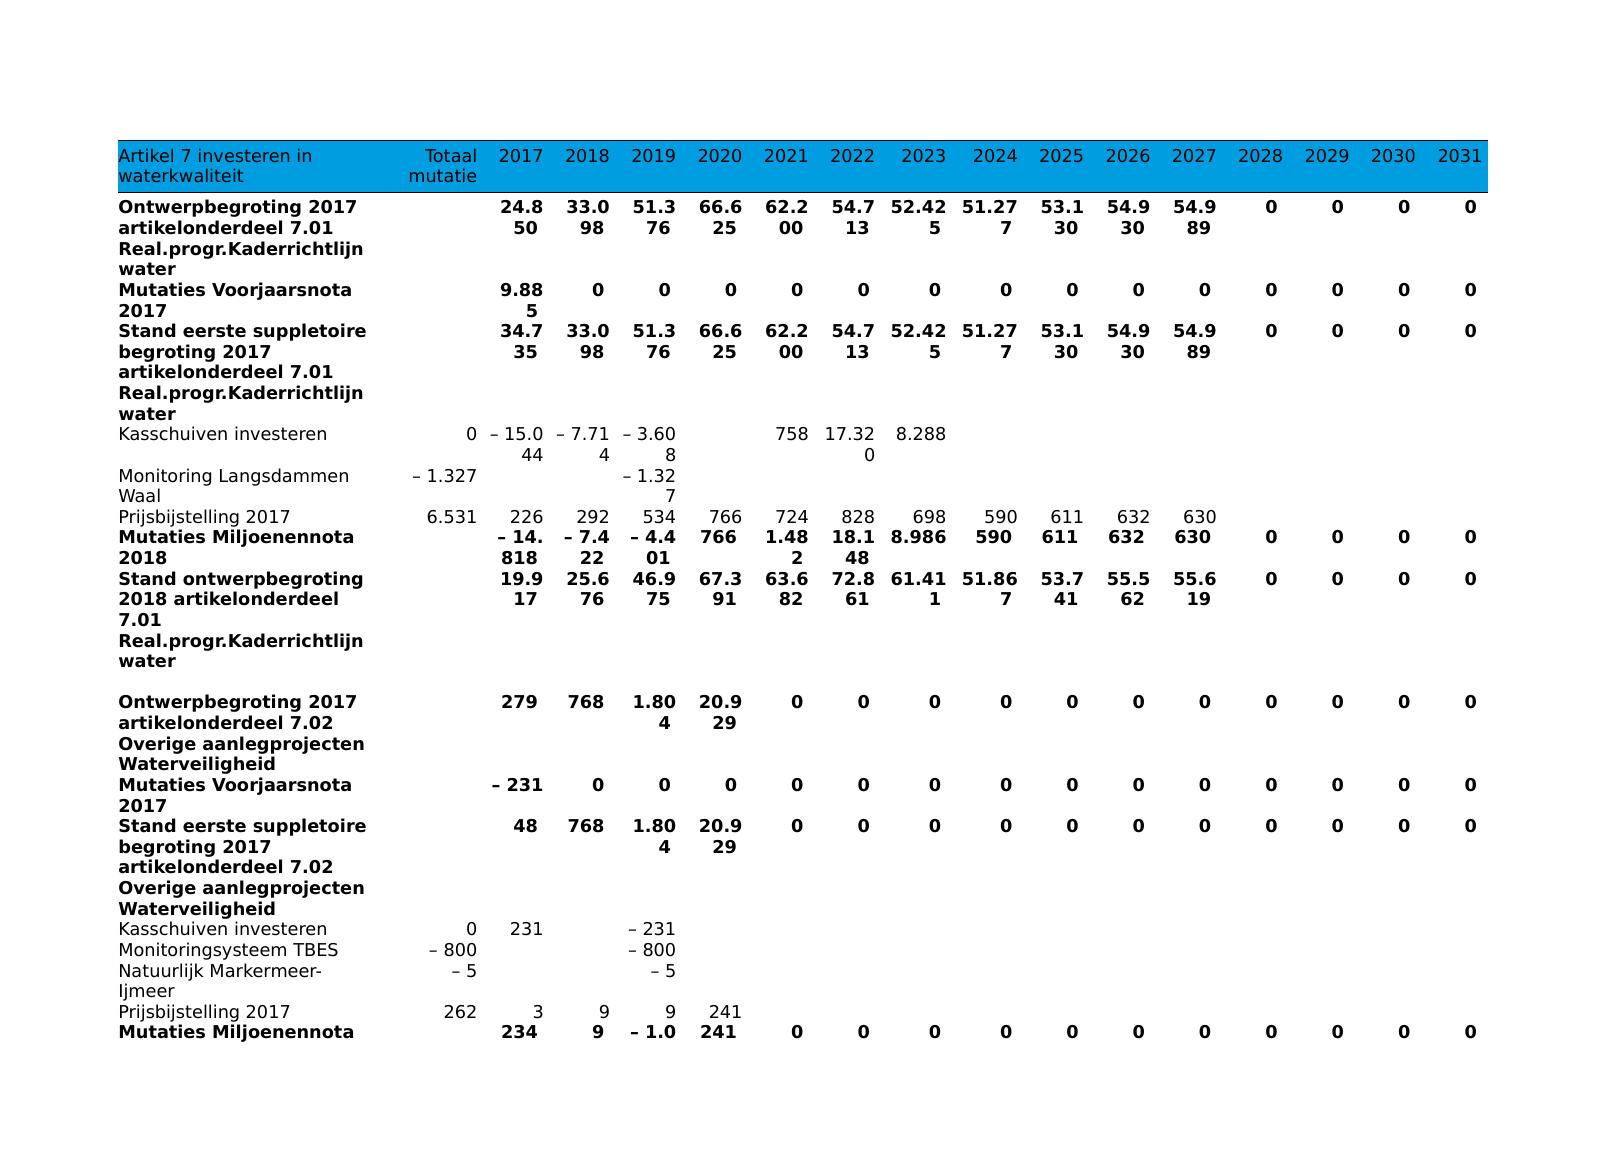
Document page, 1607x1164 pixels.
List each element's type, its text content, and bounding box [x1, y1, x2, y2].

table_header Artikel 7 investeren in waterkwaliteit [118, 141, 377, 192]
table_cell [549, 940, 616, 961]
table_cell 0 [616, 280, 682, 321]
table_cell 67.391 [682, 569, 748, 672]
table_cell 292 [549, 507, 616, 527]
table_cell 0 [748, 1023, 814, 1043]
table_cell [1355, 424, 1422, 466]
table_cell [952, 424, 1023, 466]
table_cell Stand ontwerpbegroting 2018 artikelonderdeel 7.01 Real.progr.Kaderrichtlijn water [118, 569, 377, 672]
table_cell [1289, 1002, 1355, 1022]
table_cell [1090, 1002, 1156, 1022]
table_cell [1156, 672, 1222, 692]
table_cell 19.917 [483, 569, 549, 672]
table_cell 0 [1156, 280, 1222, 321]
table_cell 3 [483, 1002, 549, 1022]
table_cell [952, 940, 1023, 961]
table_cell 18.148 [815, 528, 881, 569]
table_cell 51.376 [616, 193, 682, 280]
table_cell 0 [815, 816, 881, 919]
table_cell [1355, 961, 1422, 1002]
table_header 2027 [1156, 141, 1222, 192]
table_cell – 1.0 [616, 1023, 682, 1043]
table_cell [952, 919, 1023, 940]
table_cell [952, 466, 1023, 507]
table_cell [1289, 424, 1355, 466]
table_cell 33.098 [549, 193, 616, 280]
table_cell Prijsbijstelling 2017 [118, 1002, 377, 1022]
table_cell 279 [483, 693, 549, 775]
table_cell [1024, 940, 1090, 961]
table_cell 0 [1355, 1023, 1422, 1043]
table_cell [815, 1002, 881, 1022]
table_cell 766 [682, 528, 748, 569]
table_cell 54.930 [1090, 193, 1156, 280]
table_cell Mutaties Voorjaarsnota 2017 [118, 775, 377, 816]
table_cell 53.130 [1024, 193, 1090, 280]
table_cell 62.200 [748, 193, 814, 280]
table_cell 0 [1422, 693, 1488, 775]
table_cell 24.850 [483, 193, 549, 280]
table_cell – 7.714 [549, 424, 616, 466]
table_cell [483, 940, 549, 961]
table_cell 590 [952, 507, 1023, 527]
table_cell [682, 424, 748, 466]
table_cell Monitoring Langsdammen Waal [118, 466, 377, 507]
table_cell [1223, 507, 1289, 527]
table_cell 9.885 [483, 280, 549, 321]
table_cell 0 [377, 919, 483, 940]
table_cell – 800 [616, 940, 682, 961]
table_cell 0 [1289, 528, 1355, 569]
table_cell 20.929 [682, 816, 748, 919]
table_cell [377, 672, 483, 692]
table_cell Natuurlijk Markermeer-Ijmeer [118, 961, 377, 1002]
table_cell 611 [1024, 528, 1090, 569]
table_cell 0 [748, 816, 814, 919]
table_cell 234 [483, 1023, 549, 1043]
table_cell [118, 672, 377, 692]
table_cell 0 [952, 280, 1023, 321]
table_cell [1355, 1002, 1422, 1022]
table_cell [815, 672, 881, 692]
table_cell [1024, 424, 1090, 466]
table_cell 0 [1024, 693, 1090, 775]
table_cell 0 [1289, 1023, 1355, 1043]
table_cell 0 [1289, 280, 1355, 321]
table_cell [1355, 466, 1422, 507]
table_cell [1024, 919, 1090, 940]
table_cell – 1.327 [616, 466, 682, 507]
table_cell 828 [815, 507, 881, 527]
table_cell [748, 961, 814, 1002]
table_cell – 5 [377, 961, 483, 1002]
table_cell [682, 919, 748, 940]
table_cell 0 [1223, 280, 1289, 321]
table_cell 8.986 [881, 528, 952, 569]
table_cell 48 [483, 816, 549, 919]
table_cell [377, 528, 483, 569]
table_cell [549, 672, 616, 692]
table_cell [1355, 672, 1422, 692]
table_cell – 231 [616, 919, 682, 940]
table_cell 0 [1024, 775, 1090, 816]
table_cell 54.713 [815, 321, 881, 424]
table_cell – 5 [616, 961, 682, 1002]
table_cell Stand eerste suppletoire begroting 2017 artikelonderdeel 7.02 Overige aanlegprojecten Waterveiligheid [118, 816, 377, 919]
table_cell [1422, 1002, 1488, 1022]
table_cell 768 [549, 816, 616, 919]
table_header 2029 [1289, 141, 1355, 192]
table_cell [549, 466, 616, 507]
table_header Totaal mutatie [377, 141, 483, 192]
table_cell [1289, 466, 1355, 507]
table_cell 9 [616, 1002, 682, 1022]
table_cell 0 [1090, 1023, 1156, 1043]
table_cell [1090, 919, 1156, 940]
table_cell [1422, 466, 1488, 507]
table_cell 241 [682, 1023, 748, 1043]
table_cell 0 [377, 424, 483, 466]
table_header 2031 [1422, 141, 1488, 192]
table_cell 630 [1156, 507, 1222, 527]
table_cell 0 [1289, 775, 1355, 816]
table_cell [1289, 940, 1355, 961]
table_cell 46.975 [616, 569, 682, 672]
table_cell 0 [952, 1023, 1023, 1043]
table_cell Ontwerpbegroting 2017 artikelonderdeel 7.01 Real.progr.Kaderrichtlijn water [118, 193, 377, 280]
table_cell 51.376 [616, 321, 682, 424]
table_cell 51.277 [952, 321, 1023, 424]
table_cell [1223, 424, 1289, 466]
table_cell [881, 1002, 952, 1022]
table_cell [1289, 672, 1355, 692]
table_cell 52.425 [881, 193, 952, 280]
table_cell 0 [881, 1023, 952, 1043]
table_header 2028 [1223, 141, 1289, 192]
table_cell [377, 569, 483, 672]
table_cell [1024, 672, 1090, 692]
table_cell 0 [1024, 1023, 1090, 1043]
table_cell 630 [1156, 528, 1222, 569]
table_cell 0 [549, 775, 616, 816]
table_header 2017 [483, 141, 549, 192]
table_cell [748, 1002, 814, 1022]
table_cell 0 [1223, 193, 1289, 280]
table_cell 0 [1223, 693, 1289, 775]
table_cell [483, 466, 549, 507]
table_cell 55.619 [1156, 569, 1222, 672]
table_cell [881, 919, 952, 940]
table_cell 0 [1024, 280, 1090, 321]
table_cell 61.411 [881, 569, 952, 672]
table_cell [377, 280, 483, 321]
table_cell 0 [881, 280, 952, 321]
table_cell 1.804 [616, 693, 682, 775]
table_header 2021 [748, 141, 814, 192]
table_cell 0 [1156, 816, 1222, 919]
table_cell 54.930 [1090, 321, 1156, 424]
table_cell [815, 961, 881, 1002]
table_cell 0 [1355, 816, 1422, 919]
table_cell 0 [1090, 775, 1156, 816]
table_cell 0 [815, 1023, 881, 1043]
table_cell 33.098 [549, 321, 616, 424]
table_cell [682, 961, 748, 1002]
table_cell 34.735 [483, 321, 549, 424]
table_cell [1156, 961, 1222, 1002]
table_cell 63.682 [748, 569, 814, 672]
table_cell 632 [1090, 507, 1156, 527]
table_cell Monitoringsysteem TBES [118, 940, 377, 961]
table_cell [1422, 919, 1488, 940]
table_cell 758 [748, 424, 814, 466]
table_cell 0 [1355, 321, 1422, 424]
table_cell 52.425 [881, 321, 952, 424]
table_cell 0 [1223, 321, 1289, 424]
table_cell – 7.422 [549, 528, 616, 569]
table_cell 262 [377, 1002, 483, 1022]
table_cell 0 [748, 693, 814, 775]
table_cell 0 [881, 693, 952, 775]
table_cell 51.277 [952, 193, 1023, 280]
table_cell [815, 919, 881, 940]
table_cell 0 [1355, 569, 1422, 672]
table_cell 0 [1223, 816, 1289, 919]
table_cell 0 [748, 775, 814, 816]
table_cell 0 [1422, 280, 1488, 321]
table_cell [1223, 672, 1289, 692]
table_cell 0 [1156, 1023, 1222, 1043]
table_cell 0 [1289, 321, 1355, 424]
table_cell [881, 466, 952, 507]
table_cell 0 [1355, 693, 1422, 775]
table_cell – 800 [377, 940, 483, 961]
table_cell [549, 919, 616, 940]
table_cell [1156, 1002, 1222, 1022]
table_cell 0 [1422, 528, 1488, 569]
table_cell [748, 919, 814, 940]
table_cell 231 [483, 919, 549, 940]
table_cell Prijsbijstelling 2017 [118, 507, 377, 527]
table_cell 0 [1223, 775, 1289, 816]
table_cell [1090, 940, 1156, 961]
table_cell [682, 940, 748, 961]
table_cell [1355, 507, 1422, 527]
table_cell 0 [1422, 1023, 1488, 1043]
table_cell [1223, 940, 1289, 961]
table_cell 611 [1024, 507, 1090, 527]
table_cell [952, 672, 1023, 692]
table_cell [1156, 466, 1222, 507]
table_cell 0 [1289, 816, 1355, 919]
table_header 2030 [1355, 141, 1422, 192]
table_cell Mutaties Voorjaarsnota 2017 [118, 280, 377, 321]
table_cell [1422, 424, 1488, 466]
table_cell 0 [1422, 816, 1488, 919]
table_cell [1024, 466, 1090, 507]
table_cell – 1.327 [377, 466, 483, 507]
table_cell 55.562 [1090, 569, 1156, 672]
table_cell 1.804 [616, 816, 682, 919]
table_cell 0 [881, 816, 952, 919]
table_cell 0 [1289, 693, 1355, 775]
table_cell 0 [815, 280, 881, 321]
table_cell – 3.608 [616, 424, 682, 466]
table_cell 66.625 [682, 193, 748, 280]
table_cell [1223, 919, 1289, 940]
table_header 2020 [682, 141, 748, 192]
table_cell [1024, 961, 1090, 1002]
table_cell 0 [952, 693, 1023, 775]
table_cell [1156, 919, 1222, 940]
table_cell 0 [1024, 816, 1090, 919]
table_cell 0 [1223, 569, 1289, 672]
table_cell 0 [1355, 280, 1422, 321]
table_cell 54.713 [815, 193, 881, 280]
table_cell 0 [1355, 193, 1422, 280]
table_cell 0 [952, 775, 1023, 816]
table_cell 0 [1223, 528, 1289, 569]
table_cell 724 [748, 507, 814, 527]
table_cell [616, 672, 682, 692]
table_cell 0 [815, 775, 881, 816]
table_cell 1.482 [748, 528, 814, 569]
table_cell [952, 961, 1023, 1002]
table_cell [377, 693, 483, 775]
table_cell 8.288 [881, 424, 952, 466]
table_cell 0 [1289, 193, 1355, 280]
table_cell 53.741 [1024, 569, 1090, 672]
table_cell 534 [616, 507, 682, 527]
table_cell [1024, 1002, 1090, 1022]
table_cell 25.676 [549, 569, 616, 672]
table_cell 0 [1422, 569, 1488, 672]
table_cell 6.531 [377, 507, 483, 527]
table_cell 17.320 [815, 424, 881, 466]
table_cell 0 [549, 280, 616, 321]
table_cell 9 [549, 1023, 616, 1043]
table_cell [377, 321, 483, 424]
table_cell – 231 [483, 775, 549, 816]
table_cell 226 [483, 507, 549, 527]
table_cell [881, 672, 952, 692]
table_cell [483, 672, 549, 692]
table_cell 66.625 [682, 321, 748, 424]
table_cell 0 [1289, 569, 1355, 672]
table_cell 768 [549, 693, 616, 775]
table_header 2026 [1090, 141, 1156, 192]
table_cell 0 [815, 693, 881, 775]
table_cell 0 [682, 775, 748, 816]
table_cell 0 [1090, 693, 1156, 775]
table_header 2023 [881, 141, 952, 192]
table_cell 62.200 [748, 321, 814, 424]
table_cell Ontwerpbegroting 2017 artikelonderdeel 7.02 Overige aanlegprojecten Waterveiligheid [118, 693, 377, 775]
table_cell 0 [1355, 775, 1422, 816]
table_cell [1223, 466, 1289, 507]
table_cell [377, 1023, 483, 1043]
table_header 2025 [1024, 141, 1090, 192]
table_header 2019 [616, 141, 682, 192]
table_cell [377, 775, 483, 816]
table_cell [815, 940, 881, 961]
table_cell – 15.044 [483, 424, 549, 466]
table_cell 54.989 [1156, 193, 1222, 280]
table_cell [748, 466, 814, 507]
table_cell 0 [616, 775, 682, 816]
table_cell 54.989 [1156, 321, 1222, 424]
table_cell [483, 961, 549, 1002]
table_cell Kasschuiven investeren [118, 424, 377, 466]
table_header 2024 [952, 141, 1023, 192]
table_cell [1090, 961, 1156, 1002]
table_cell [1422, 940, 1488, 961]
table_cell [377, 193, 483, 280]
table_cell 0 [1355, 528, 1422, 569]
table_cell [1422, 961, 1488, 1002]
table_cell [748, 672, 814, 692]
table_cell [1355, 919, 1422, 940]
table_cell [881, 961, 952, 1002]
table_cell [1223, 961, 1289, 1002]
table_cell 53.130 [1024, 321, 1090, 424]
table_cell 0 [1090, 280, 1156, 321]
table_cell – 14.818 [483, 528, 549, 569]
table_cell 590 [952, 528, 1023, 569]
table_cell 0 [881, 775, 952, 816]
table_cell [1289, 961, 1355, 1002]
table_cell 9 [549, 1002, 616, 1022]
table_cell [1090, 672, 1156, 692]
table_cell 0 [1422, 193, 1488, 280]
table_cell 698 [881, 507, 952, 527]
table_cell [815, 466, 881, 507]
table_cell [1289, 507, 1355, 527]
table_cell 766 [682, 507, 748, 527]
table_cell [1090, 424, 1156, 466]
table_cell 0 [1090, 816, 1156, 919]
table_header 2022 [815, 141, 881, 192]
table_cell 0 [1156, 693, 1222, 775]
table_cell Kasschuiven investeren [118, 919, 377, 940]
table_cell [1355, 940, 1422, 961]
table_cell [549, 961, 616, 1002]
table_cell 632 [1090, 528, 1156, 569]
table_cell Stand eerste suppletoire begroting 2017 artikelonderdeel 7.01 Real.progr.Kaderrichtlijn water [118, 321, 377, 424]
table_cell [1289, 919, 1355, 940]
table_cell 241 [682, 1002, 748, 1022]
table_cell Mutaties Miljoenennota [118, 1023, 377, 1043]
table_cell 72.861 [815, 569, 881, 672]
table_cell [952, 1002, 1023, 1022]
table_cell 0 [1156, 775, 1222, 816]
table_cell [377, 816, 483, 919]
table_cell 0 [952, 816, 1023, 919]
table_cell [1223, 1002, 1289, 1022]
table_cell 0 [1223, 1023, 1289, 1043]
table_cell [881, 940, 952, 961]
table_cell [1156, 424, 1222, 466]
table_cell 0 [1422, 775, 1488, 816]
table_header 2018 [549, 141, 616, 192]
table_cell [682, 466, 748, 507]
table_cell [1422, 672, 1488, 692]
table_cell 20.929 [682, 693, 748, 775]
table_cell [748, 940, 814, 961]
table_cell 0 [748, 280, 814, 321]
table_cell 0 [1422, 321, 1488, 424]
table_cell [682, 672, 748, 692]
table_cell 51.867 [952, 569, 1023, 672]
table_cell – 4.401 [616, 528, 682, 569]
table_cell [1156, 940, 1222, 961]
table_cell [1090, 466, 1156, 507]
table_cell 0 [682, 280, 748, 321]
table_cell [1422, 507, 1488, 527]
table_cell Mutaties Miljoenennota 2018 [118, 528, 377, 569]
